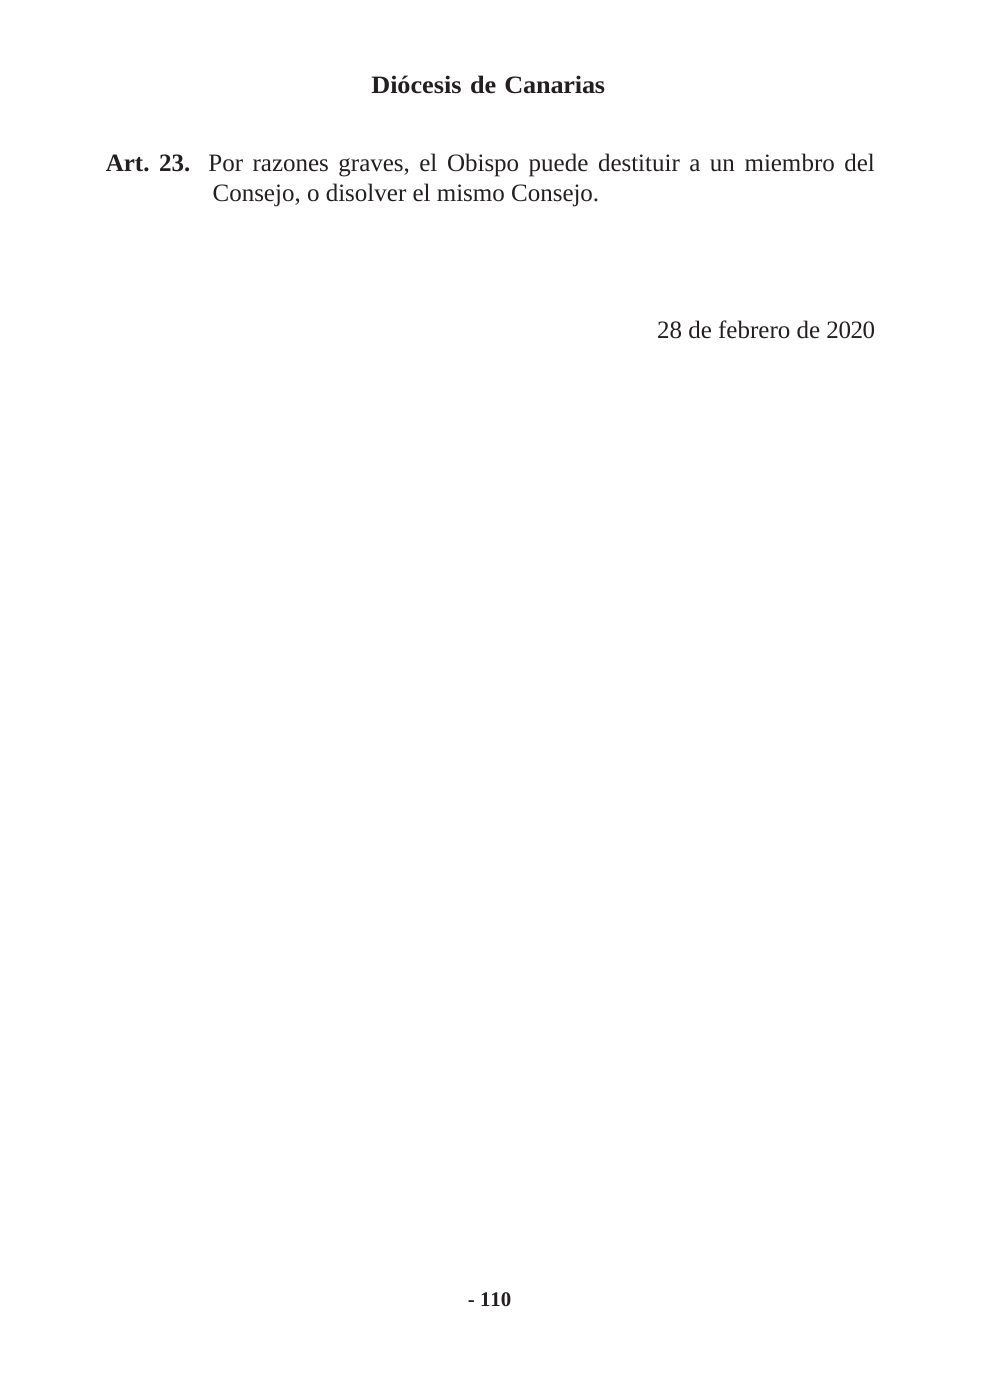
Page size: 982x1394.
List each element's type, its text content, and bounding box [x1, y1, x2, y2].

text 28 de febrero de 2020 [64, 315, 875, 343]
text Art. 23. Por razones graves, el Obispo puede destituir a un miembro del Consejo, o disolver el mismo Consejo. [106, 148, 875, 207]
